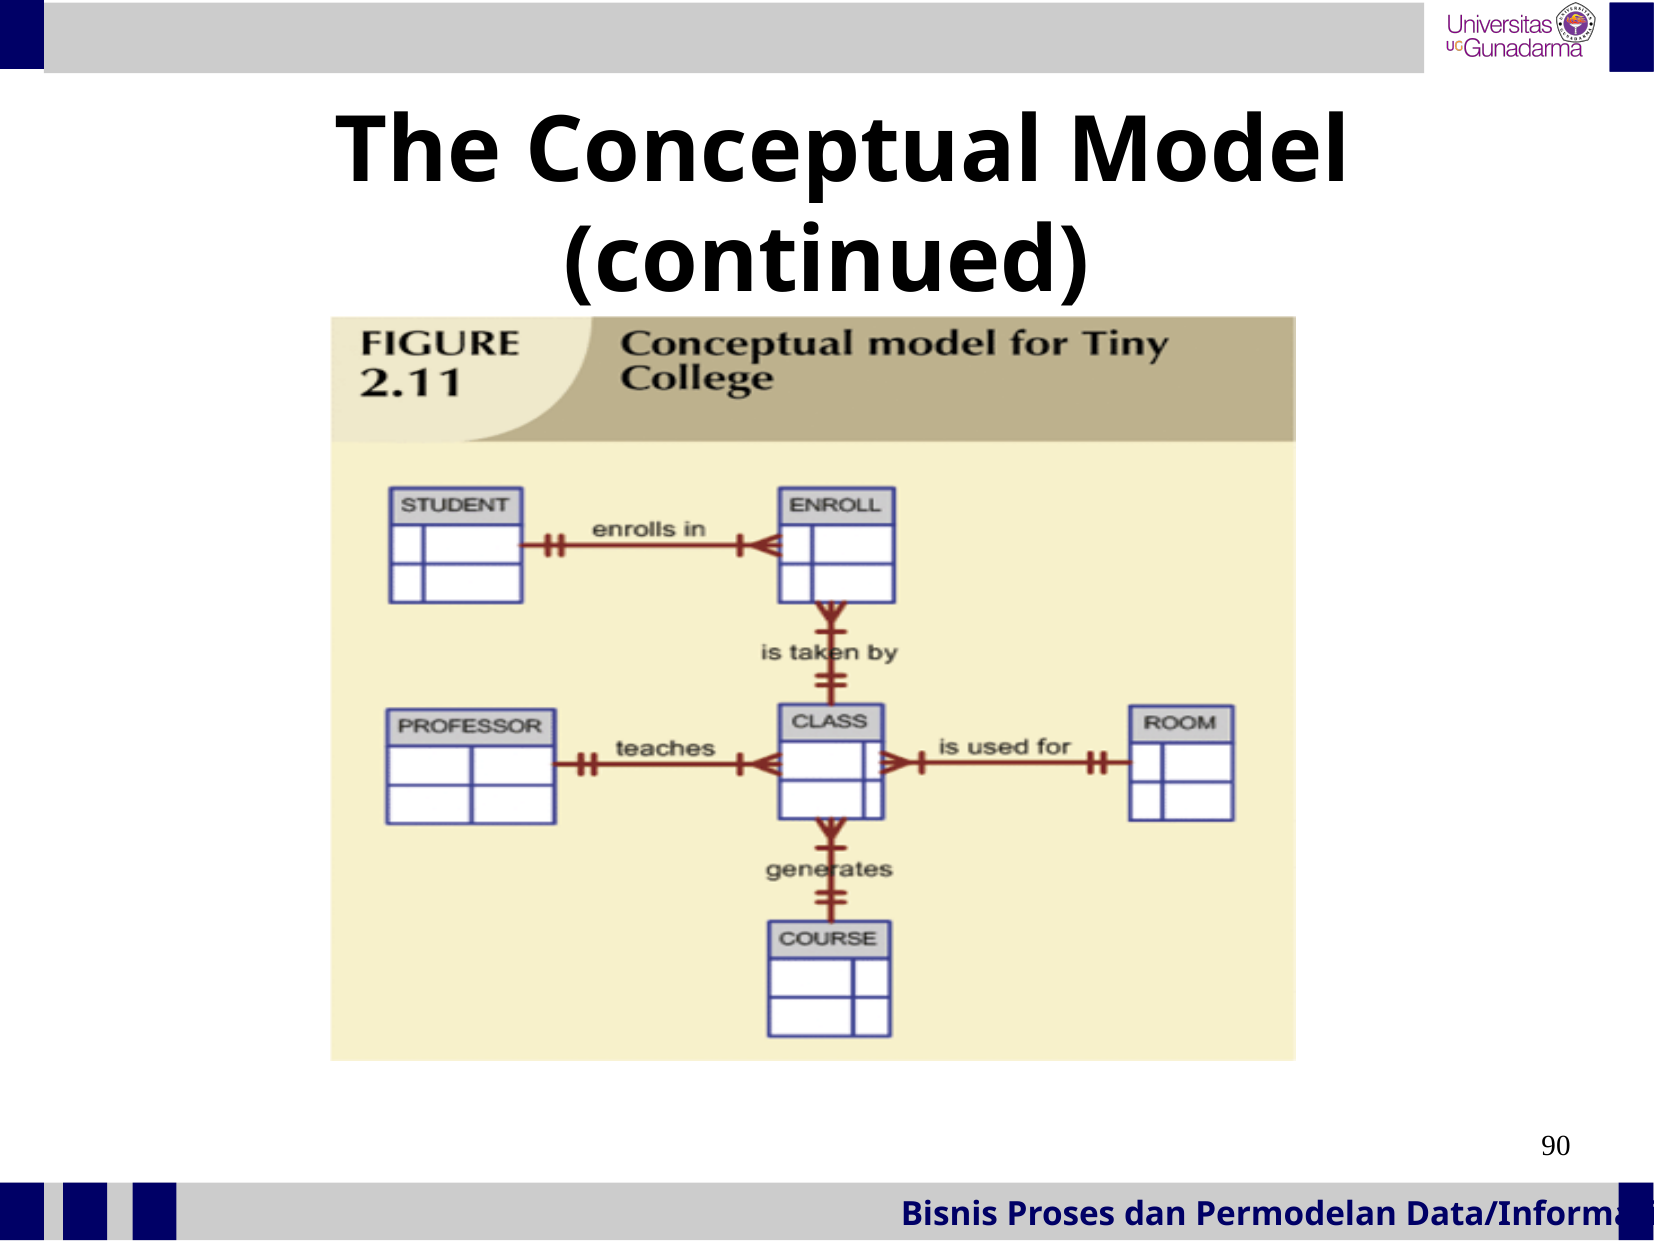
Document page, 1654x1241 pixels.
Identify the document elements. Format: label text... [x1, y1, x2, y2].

title The Conceptual Model (continued) [124, 96, 1530, 304]
picture [330, 316, 1296, 1061]
picture [1437, 2, 1610, 62]
